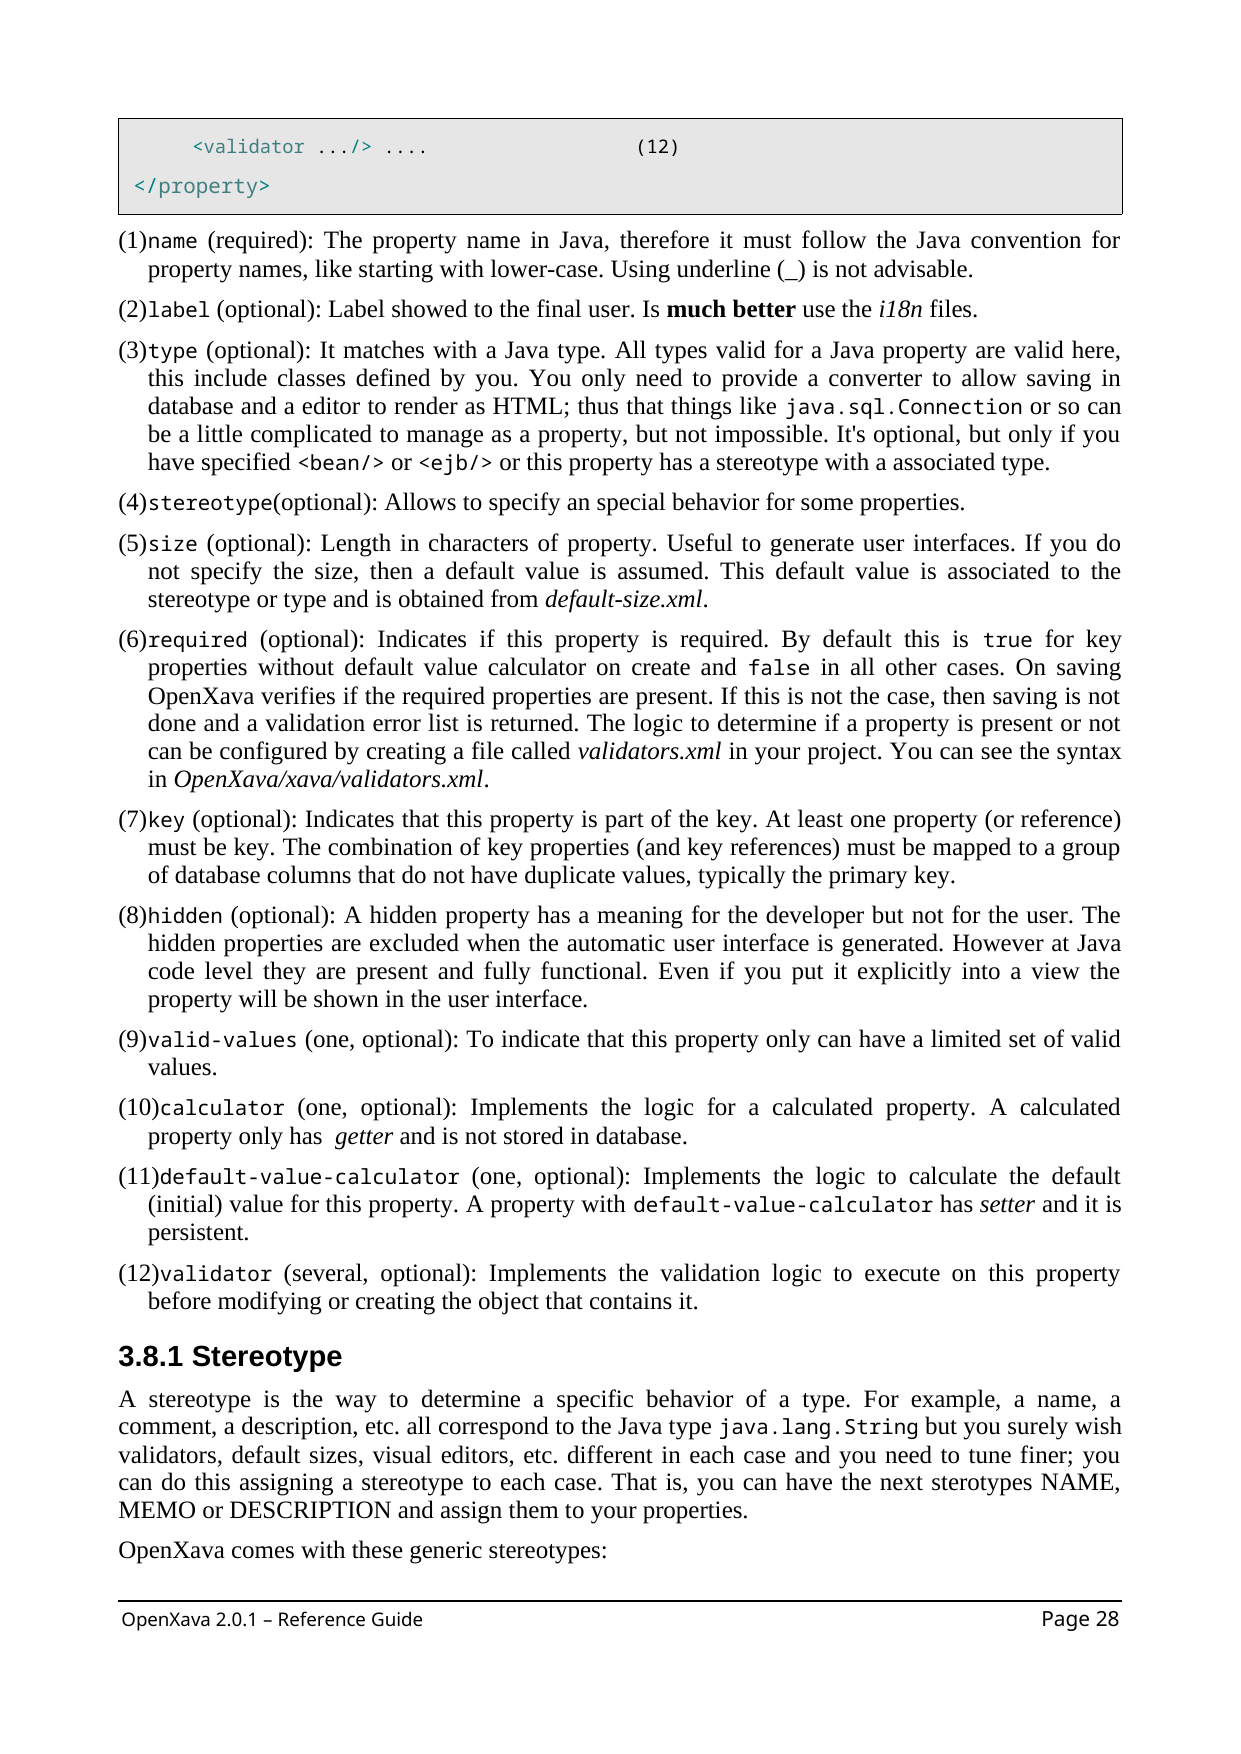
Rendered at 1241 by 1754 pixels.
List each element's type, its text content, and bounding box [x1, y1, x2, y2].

list type (optional): It matches with a Java type. All types valid for a Java property are valid here, this include classes defined by you. You only need to provide a converter to allow saving in database and a editor to render as HTML; thus that things like java.sql.Connection or so can be a little complicated to manage as a property, but not impossible. It's optional, but only if you have specified <bean/> or <ejb/> or this property has a stereotype with a associated type. [118, 336, 1122, 476]
list validator (several, optional): Implements the validation logic to execute on this property before modifying or creating the object that contains it. [118, 1259, 1122, 1314]
list key (optional): Indicates that this property is part of the key. At least one property (or reference) must be key. The combination of key properties (and key references) must be mapped to a group of database columns that do not have duplicate values, typically the primary key. [118, 805, 1122, 889]
list calculator (one, optional): Implements the logic for a calculated property. A calculated property only has getter and is not stored in database. [118, 1093, 1122, 1149]
list stereotype(optional): Allows to specify an special behavior for some properties. [118, 488, 1122, 517]
list name (required): The property name in Java, therefore it must follow the Java convention for property names, like starting with lower-case. Using underline (_) is not advisable. [118, 227, 1122, 283]
subtitle Stereotype [118, 1339, 1122, 1372]
list label (optional): Label showed to the final user. Is much better use the i18n files. [118, 295, 1122, 323]
text <validator .../> .... (12) [119, 119, 1122, 156]
list hidden (optional): A hidden property has a meaning for the developer but not for the user. The hidden properties are excluded when the automatic user interface is generated. However at Java code level they are present and fully functional. Even if you put it explicitly into a view the property will be shown in the user interface. [118, 901, 1122, 1013]
text OpenXava comes with these generic stereotypes: [118, 1536, 1122, 1564]
list valid-values (one, optional): To indicate that this property only can have a limited set of valid values. [118, 1025, 1122, 1081]
text </property> [119, 156, 1122, 214]
list default-value-calculator (one, optional): Implements the logic to calculate the default (initial) value for this property. A property with default-value-calculator has setter and it is persistent. [118, 1162, 1122, 1246]
list size (optional): Length in characters of property. Useful to generate user interfaces. If you do not specify the size, then a default value is assumed. This default value is associated to the stereotype or type and is obtained from default-size.xml. [118, 529, 1122, 613]
list required (optional): Indicates if this property is required. By default this is true for key properties without default value calculator on create and false in all other cases. On saving OpenXava verifies if the required properties are present. If this is not the case, then saving is not done and a validation error list is returned. The logic to determine if a property is present or not can be configured by creating a file called validators.xml in your project. You can see the syntax in OpenXava/xava/validators.xml. [118, 625, 1122, 793]
text A stereotype is the way to determine a specific behavior of a type. For example, a name, a comment, a description, etc. all correspond to the Java type java.lang.String but you surely wish validators, default sizes, visual editors, etc. different in each case and you need to tune finer; you can do this assigning a stereotype to each case. That is, you can have the next sterotypes NAME, MEMO or DESCRIPTION and assign them to your properties. [118, 1385, 1122, 1524]
